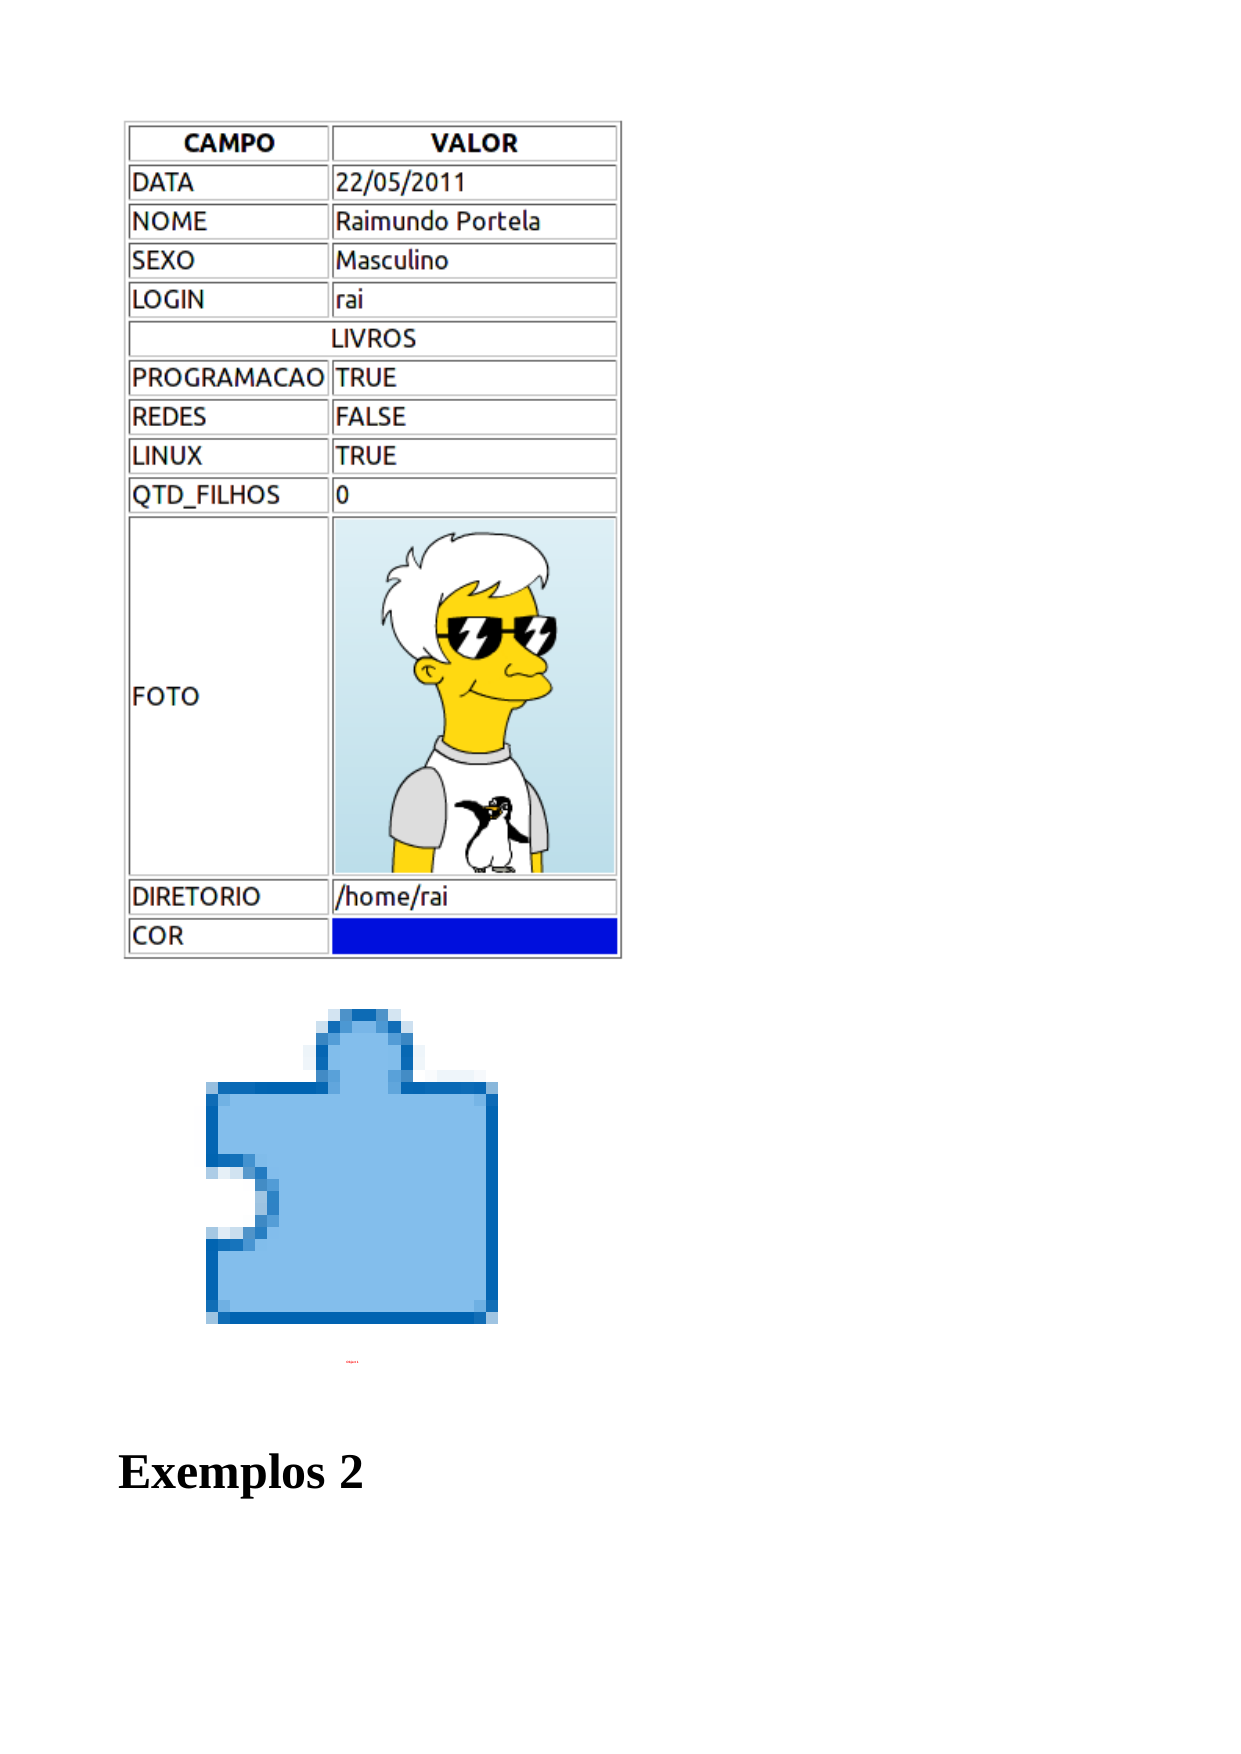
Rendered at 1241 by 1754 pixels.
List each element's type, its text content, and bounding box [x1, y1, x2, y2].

picture [118, 118, 640, 970]
subtitle Exemplos 2 [118, 1441, 1122, 1499]
